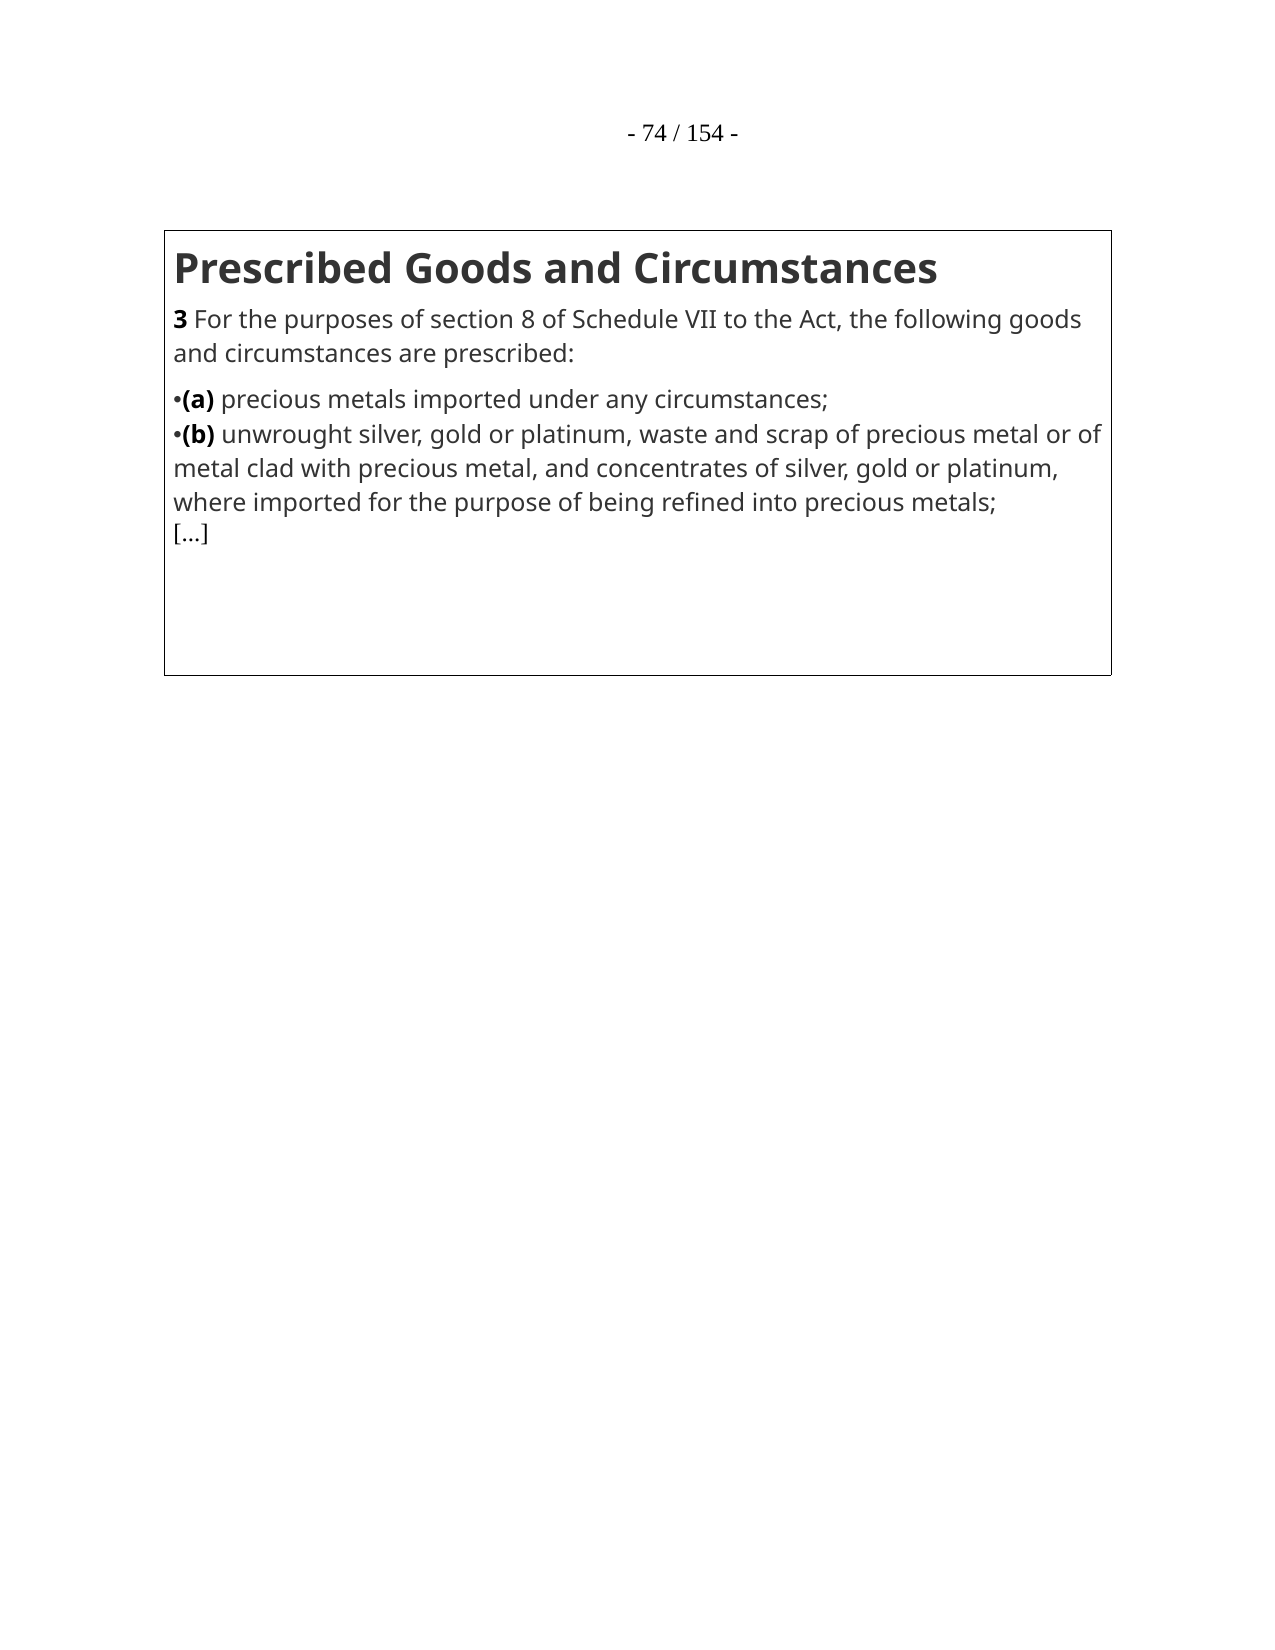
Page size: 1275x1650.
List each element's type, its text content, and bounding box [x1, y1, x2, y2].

subtitle Prescribed Goods and Circumstances [173, 239, 1102, 296]
subtitle [...] [173, 518, 1102, 547]
subtitle (b) unwrought silver, gold or platinum, waste and scrap of precious metal or of metal clad with precious metal, and concentrates of silver, gold or platinum, where imported for the purpose of being refined into precious metals; [173, 416, 1102, 518]
subtitle 3 For the purposes of section 8 of Schedule VII to the Act, the following goods and circumstances are prescribed: [173, 302, 1102, 370]
subtitle (a) precious metals imported under any circumstances; [173, 382, 1102, 416]
